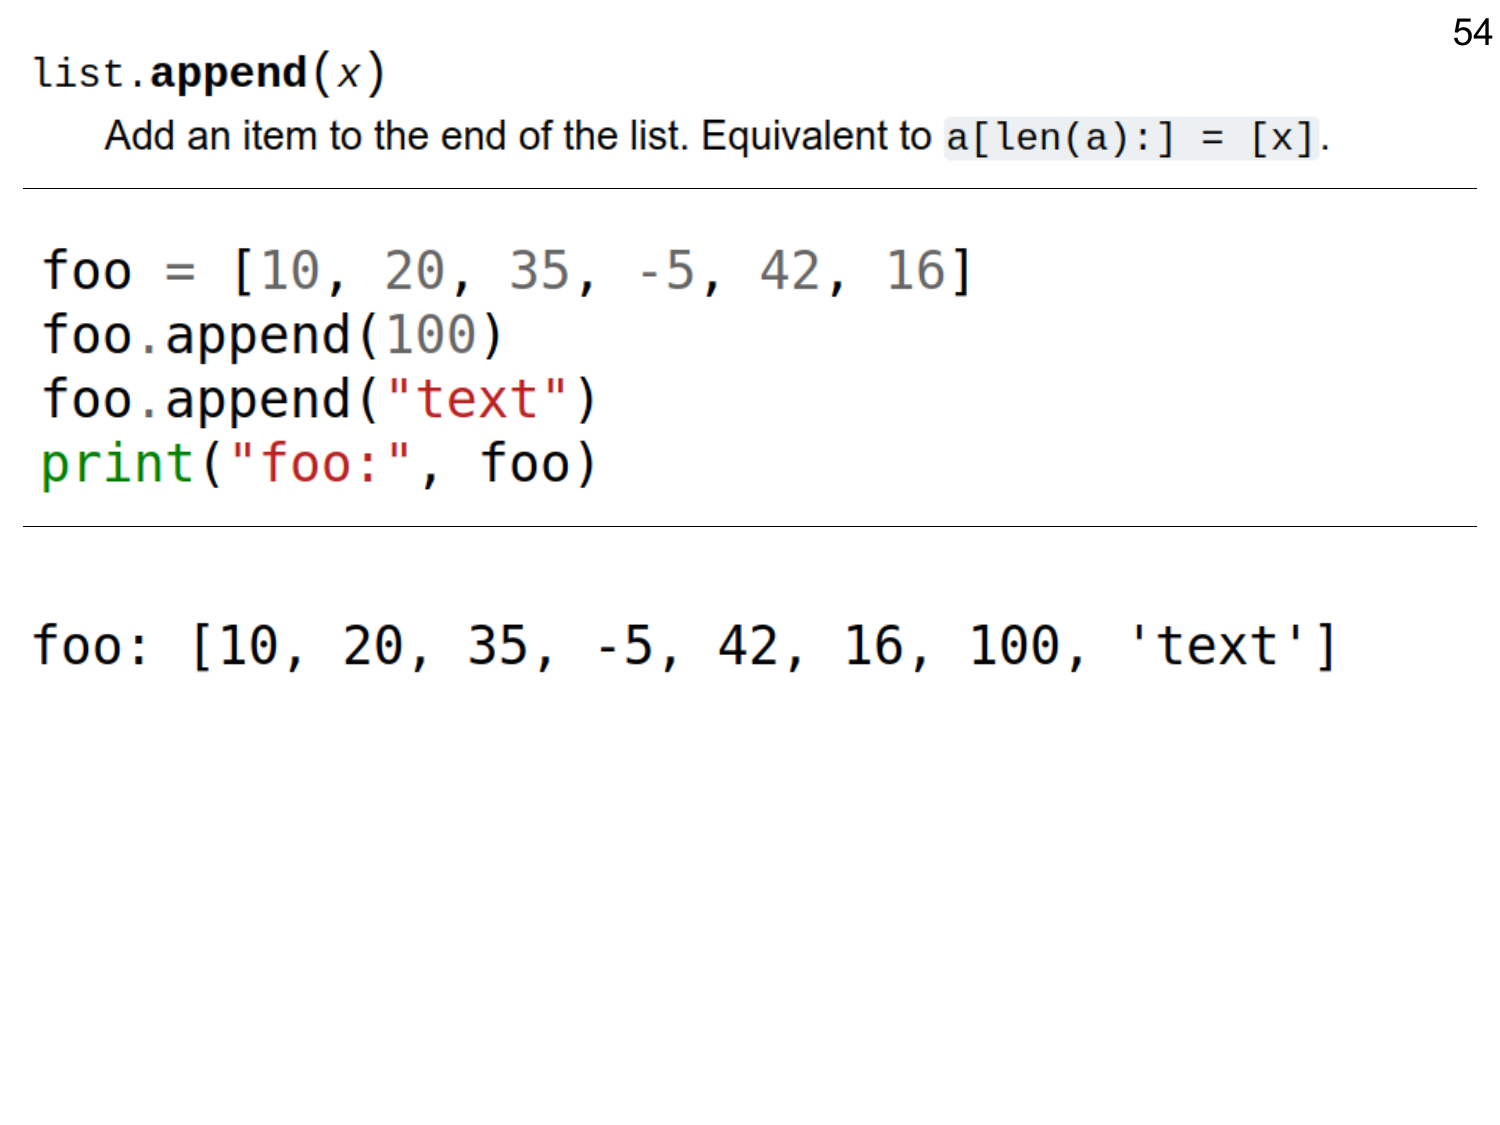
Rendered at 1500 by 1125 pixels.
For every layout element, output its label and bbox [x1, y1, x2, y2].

picture [33, 236, 981, 499]
picture [26, 606, 1347, 686]
picture [23, 35, 1351, 175]
